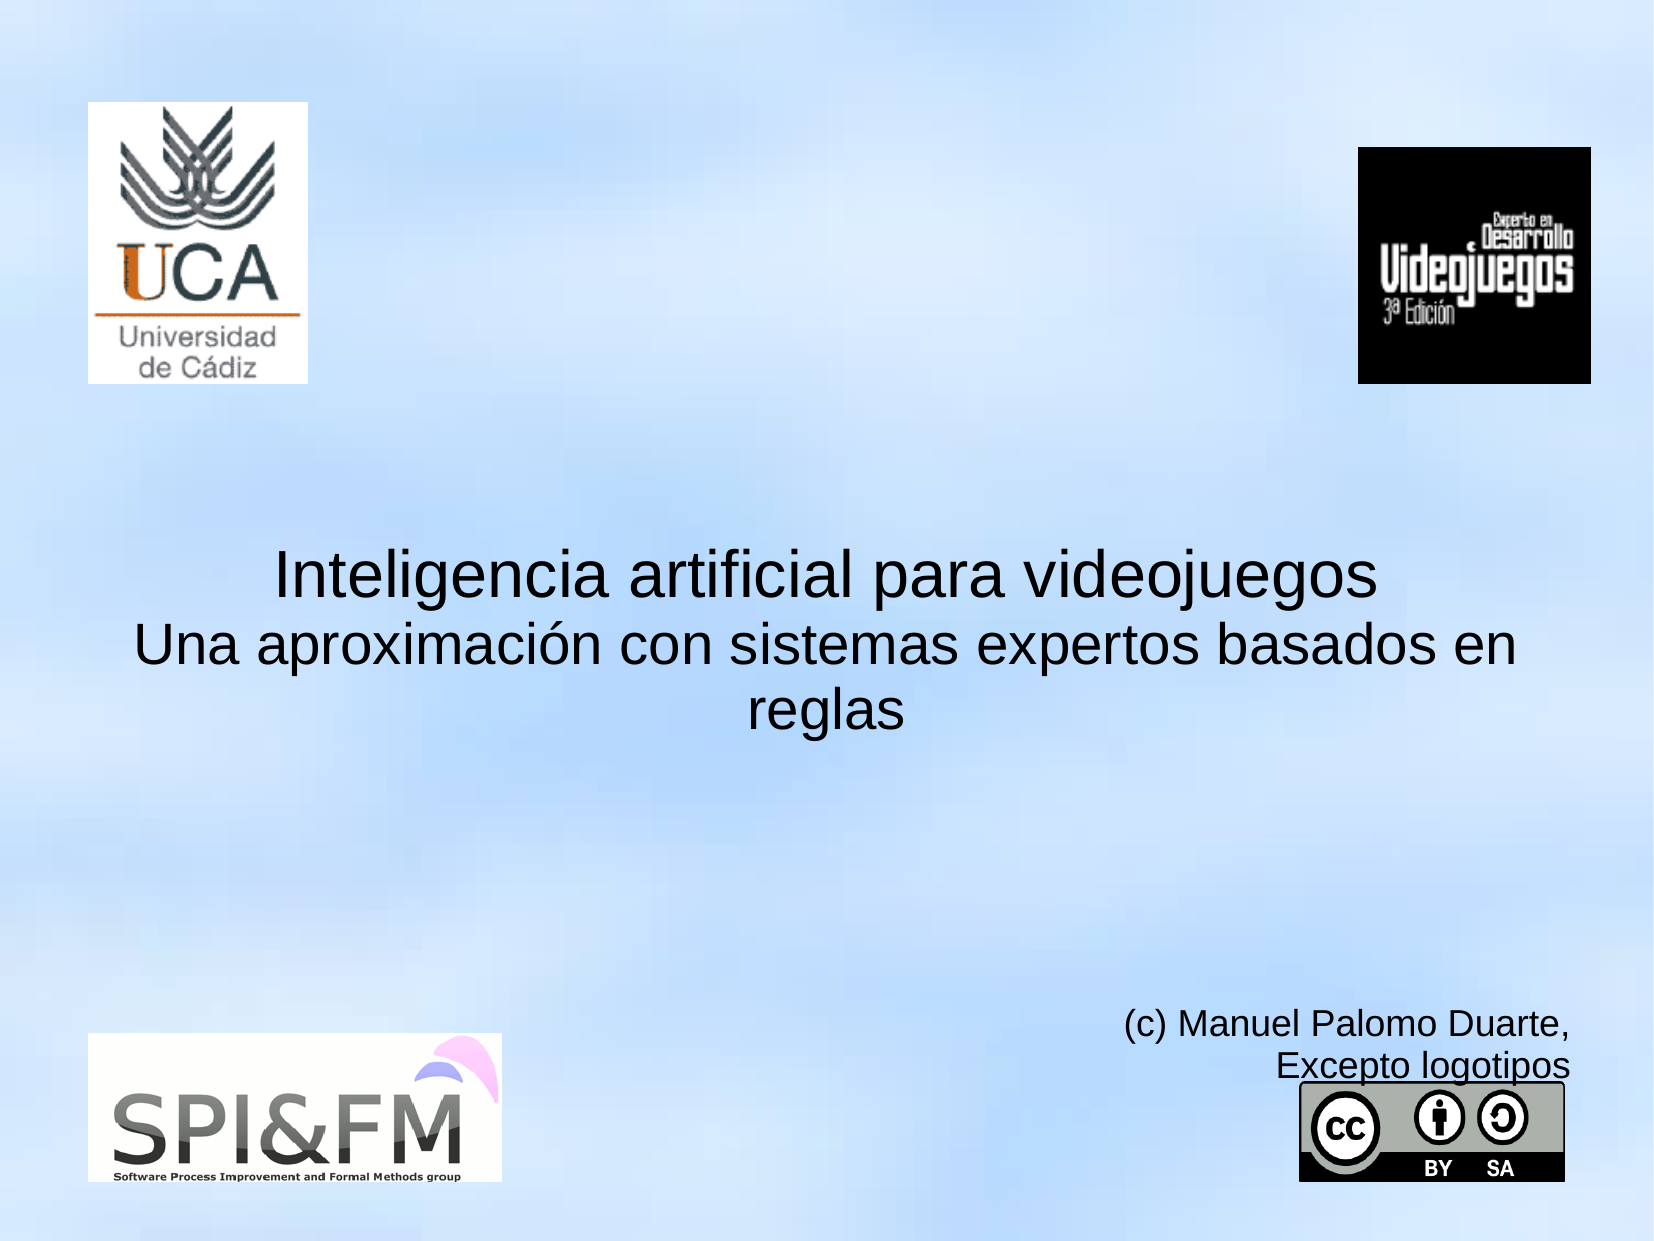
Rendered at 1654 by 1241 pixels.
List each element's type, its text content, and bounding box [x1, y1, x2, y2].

subtitle Inteligencia artificial para videojuegos Una aproximación con sistemas expertos basados en reglas (c) Manuel Palomo Duarte, Excepto logotipos [82, 290, 1571, 1109]
picture [0, 0, 1654, 1241]
